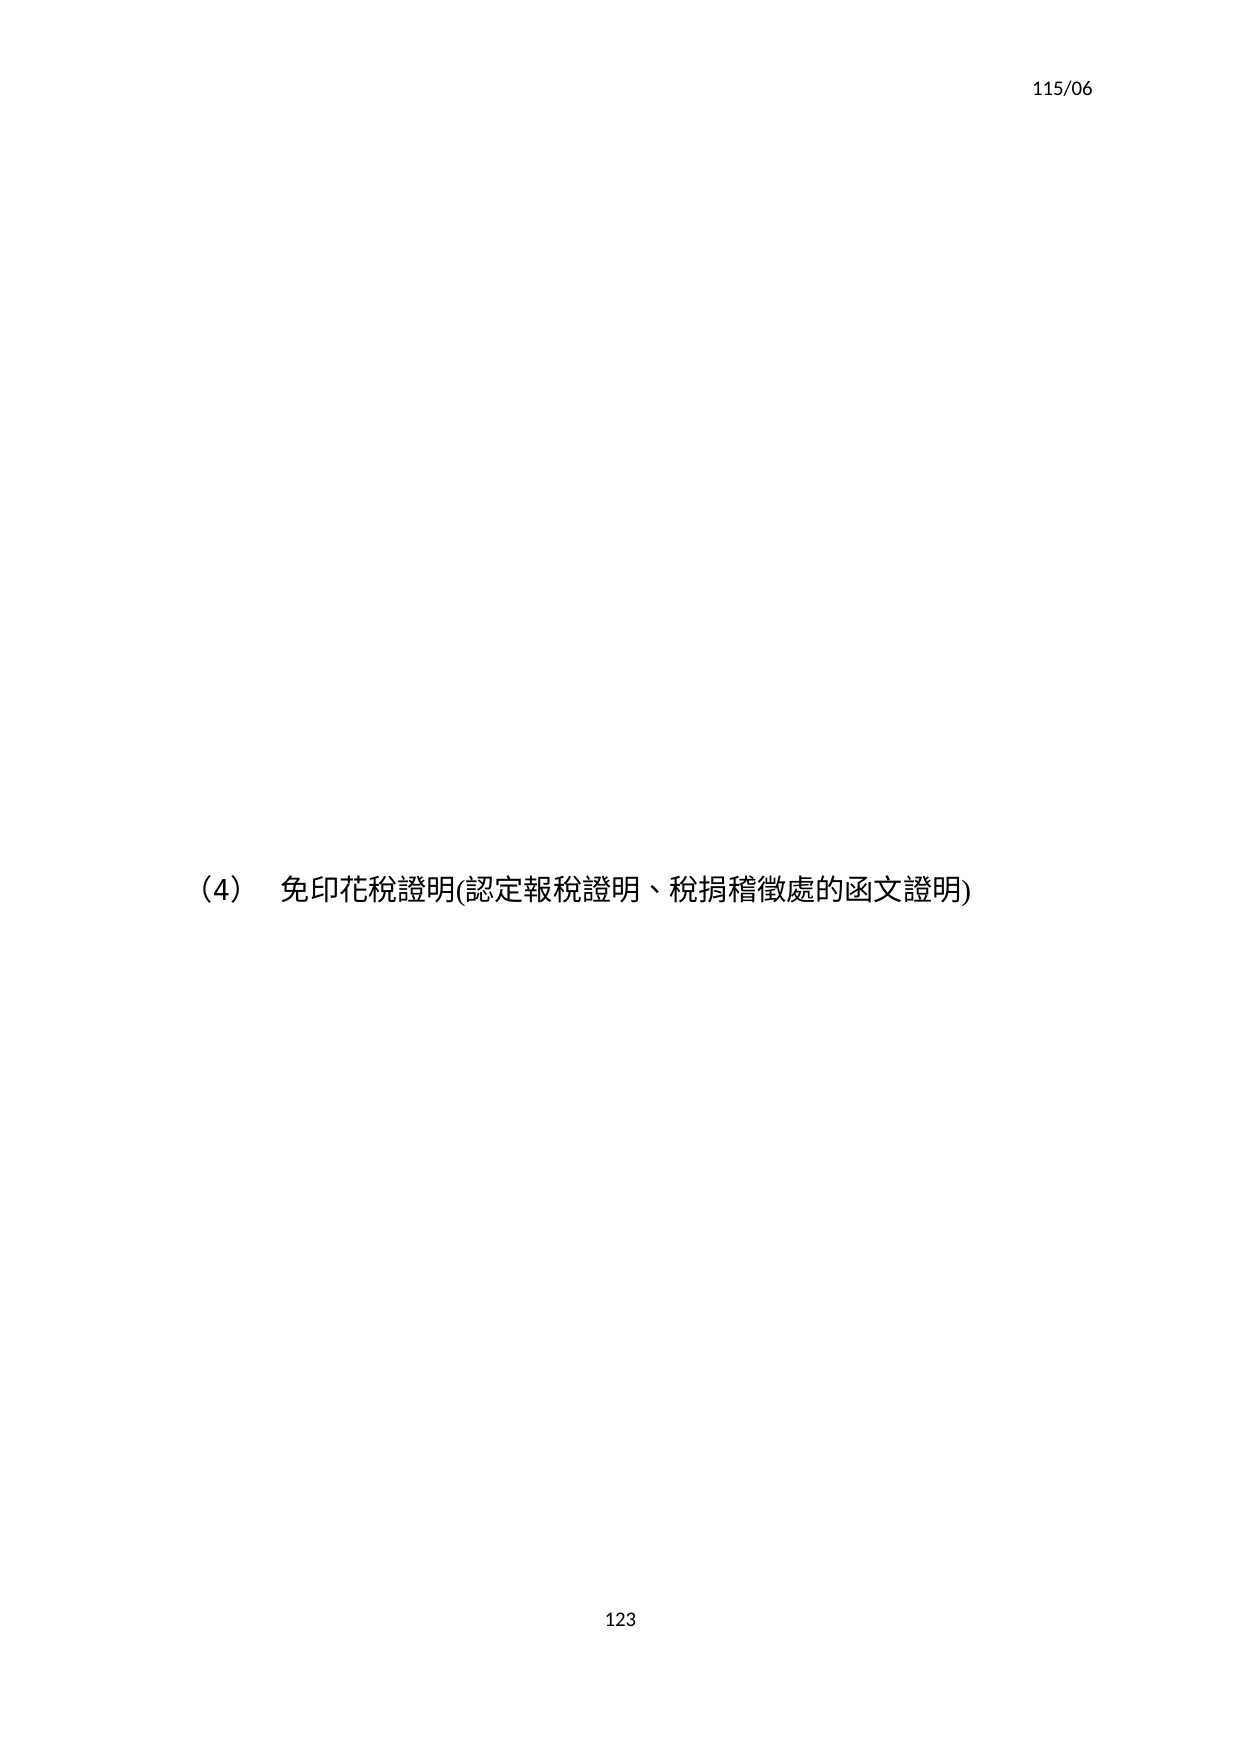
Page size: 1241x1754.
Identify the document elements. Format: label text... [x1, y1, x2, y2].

list 免印花稅證明(認定報稅證明、稅捐稽徵處的函文證明) [183, 846, 1092, 908]
